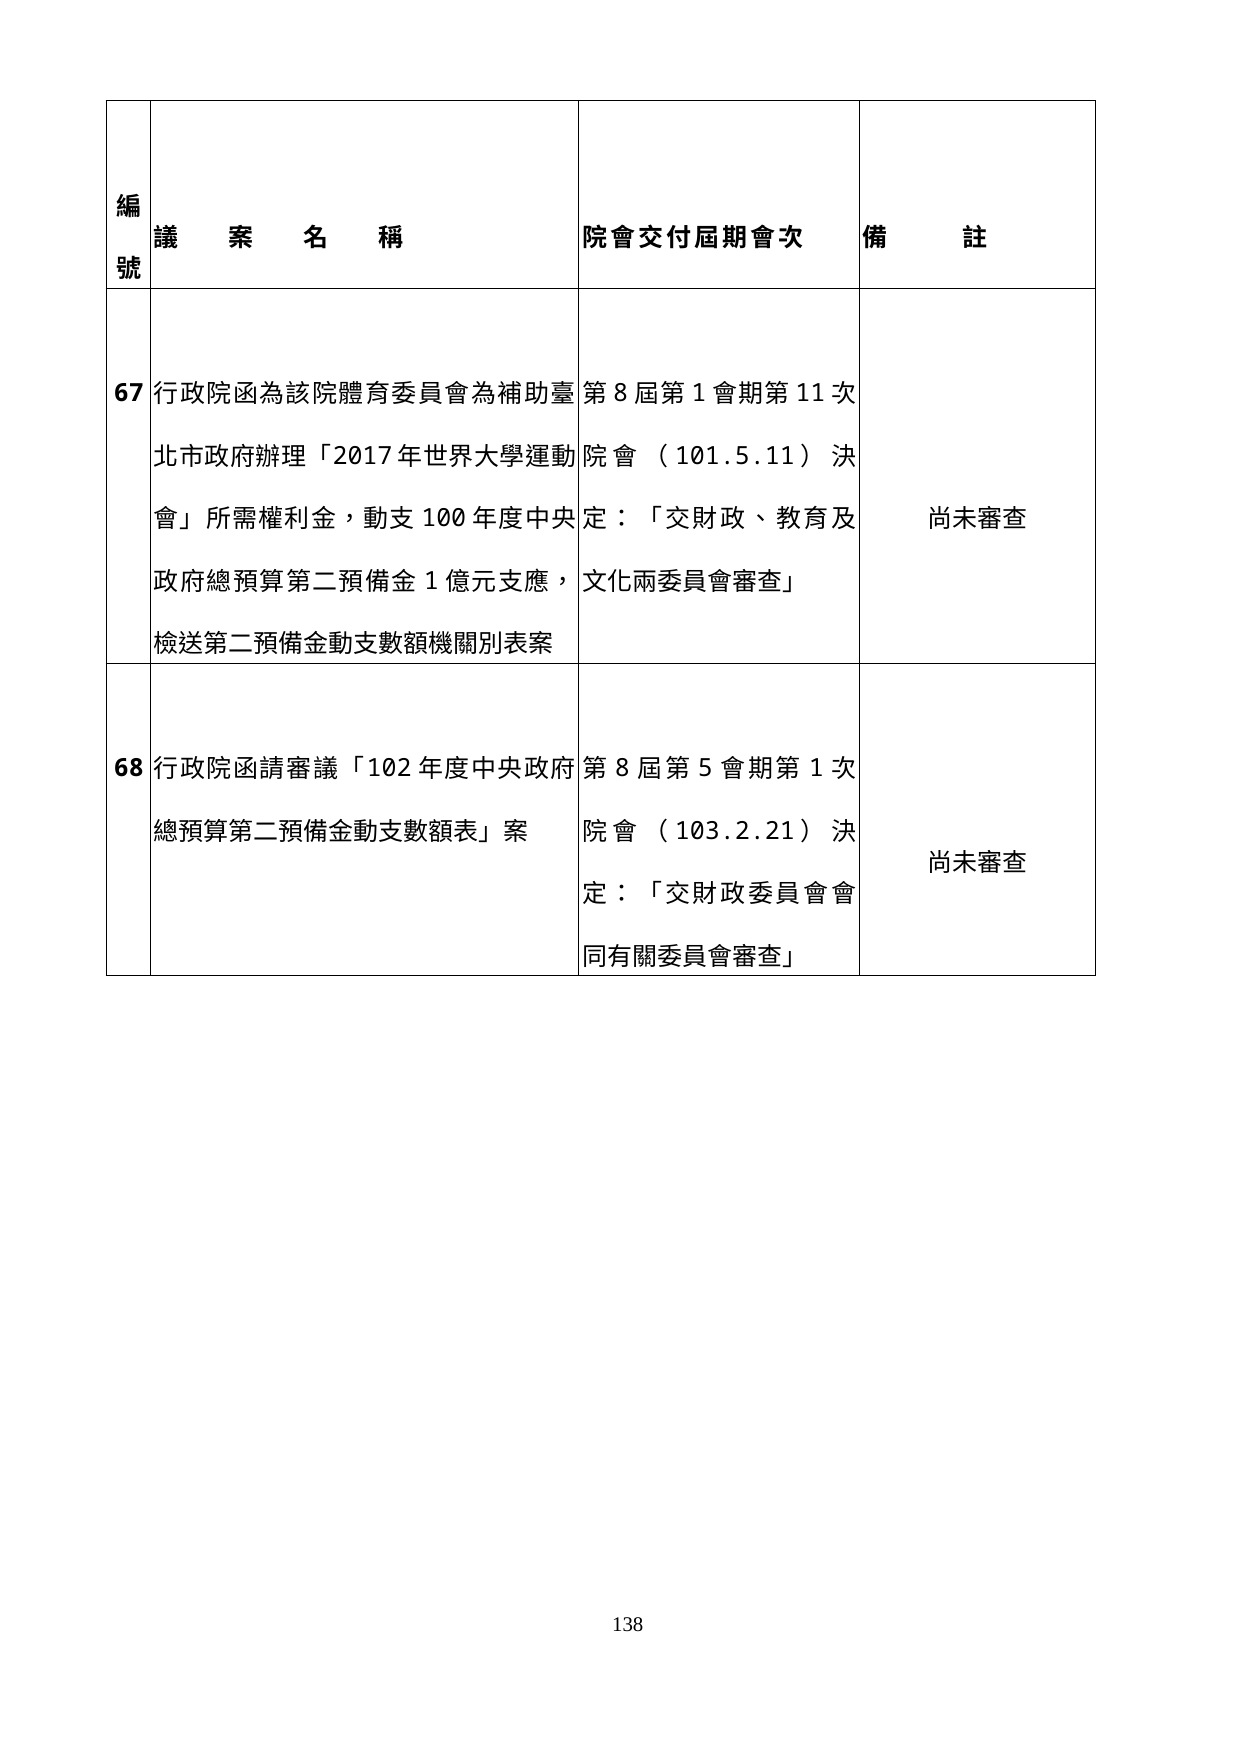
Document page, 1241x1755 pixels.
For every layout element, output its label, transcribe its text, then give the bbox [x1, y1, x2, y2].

table_header 備 註 [860, 101, 1095, 288]
table_cell 第8屆第5會期第1次院會（103.2.21）決定：「交財政委員會會同有關委員會審查」 [579, 664, 859, 975]
table_header 議 案 名 稱 [151, 101, 578, 288]
table_cell [107, 664, 150, 975]
table_header 編號 [107, 101, 150, 288]
table_cell 尚未審查 [860, 664, 1095, 975]
table_header 院會交付屆期會次 [579, 101, 859, 288]
table_cell 尚未審查 [860, 289, 1095, 663]
table_cell [107, 289, 150, 663]
table_cell 行政院函請審議「102年度中央政府總預算第二預備金動支數額表」案 [151, 664, 578, 975]
table_cell 行政院函為該院體育委員會為補助臺北市政府辦理「2017年世界大學運動會」所需權利金，動支100年度中央政府總預算第二預備金1億元支應，檢送第二預備金動支數額機關別表案 [151, 289, 578, 663]
table_cell 第8屆第1會期第11次院會（101.5.11）決定：「交財政、教育及文化兩委員會審查」 [579, 289, 859, 663]
